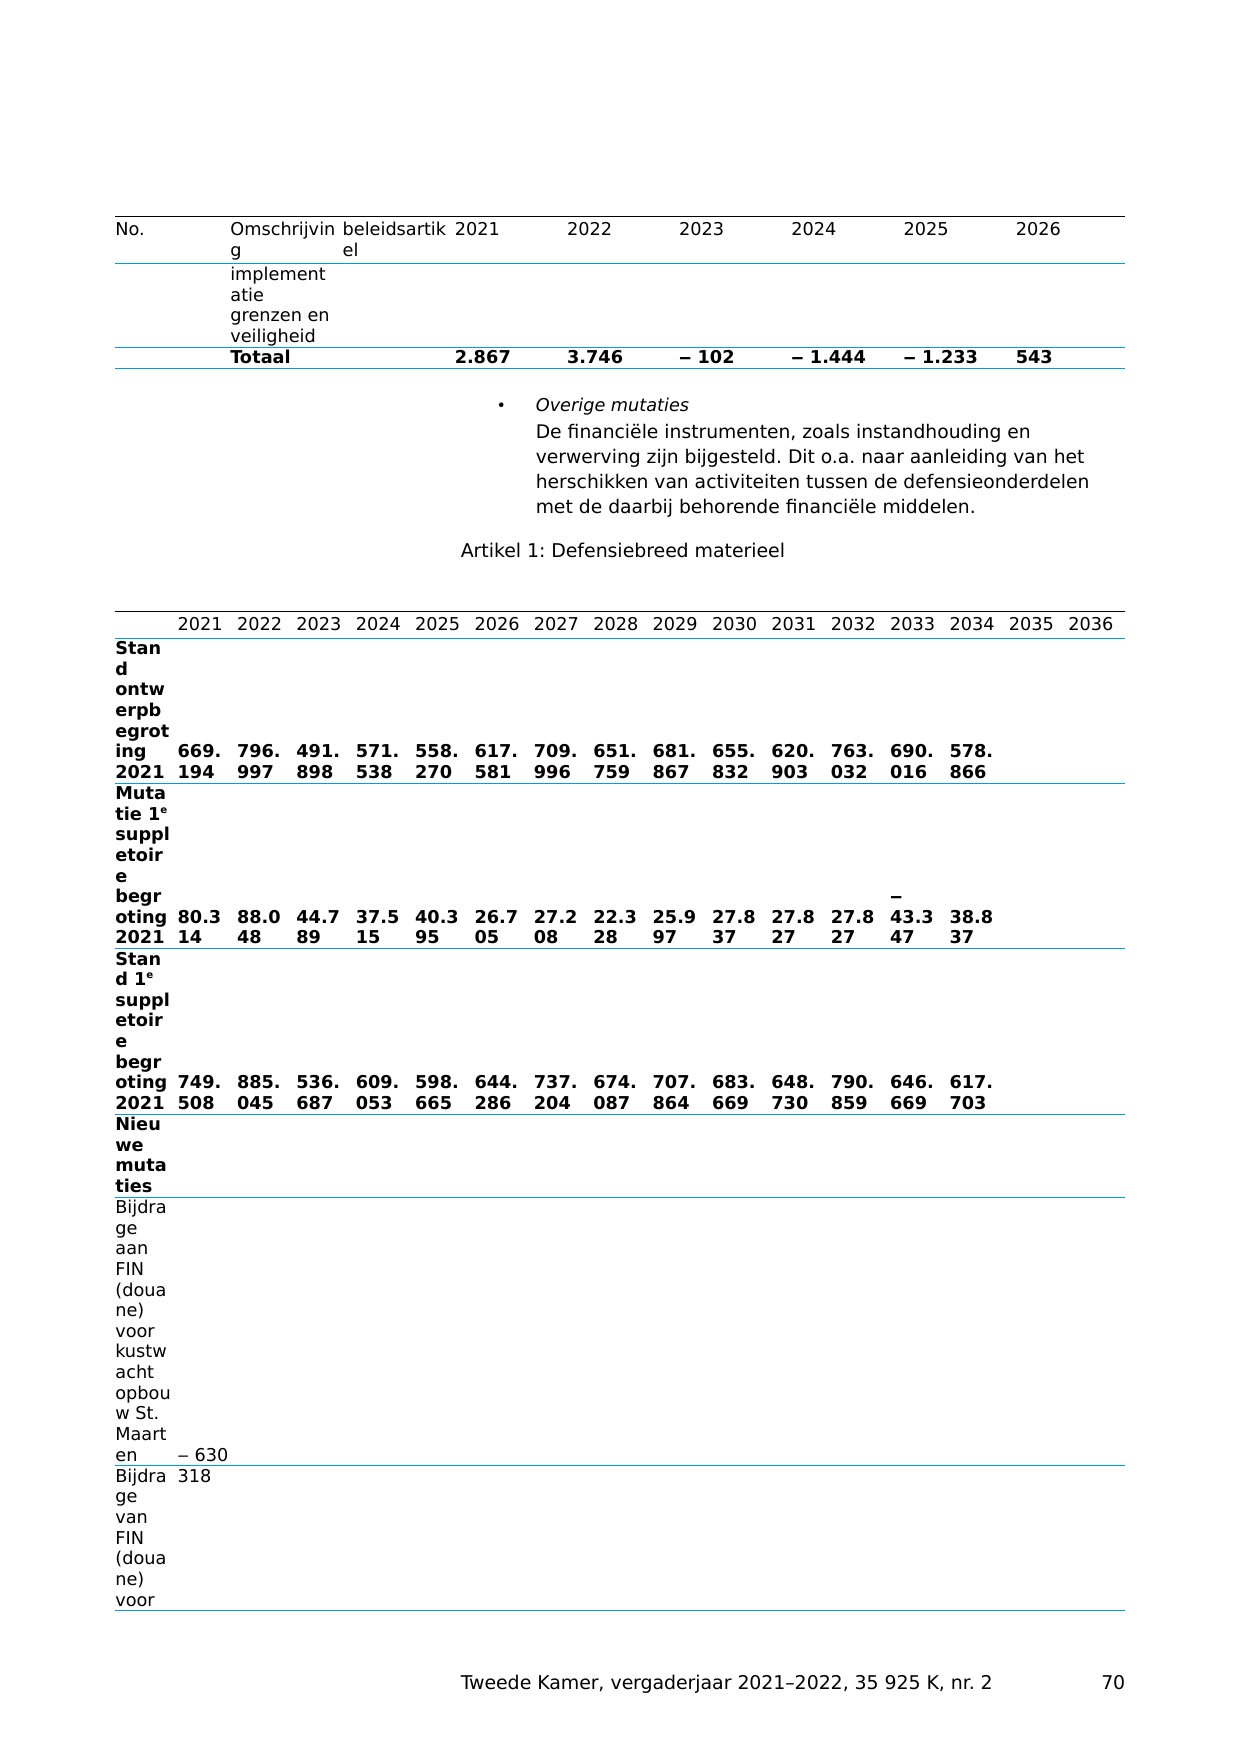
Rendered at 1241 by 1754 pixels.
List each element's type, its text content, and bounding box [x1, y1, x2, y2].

table_cell 2.867 [452, 348, 564, 367]
table_cell [946, 1115, 1006, 1197]
table_cell [1006, 639, 1065, 782]
table_cell [946, 1198, 1006, 1465]
table_cell [1065, 784, 1125, 948]
table_cell [650, 1115, 709, 1197]
table_cell 2026 [471, 612, 531, 638]
table_cell ‒ 43.347 [887, 784, 946, 948]
table_cell [676, 264, 788, 346]
table_cell [590, 1198, 649, 1465]
table_cell 690.016 [887, 639, 946, 782]
table_cell 2035 [1006, 612, 1065, 638]
table_cell [1006, 1115, 1065, 1197]
table_cell [946, 1466, 1006, 1610]
table_cell [709, 1198, 768, 1465]
table_cell 536.687 [293, 949, 353, 1113]
table_cell [471, 1115, 531, 1197]
table_cell [650, 1466, 709, 1610]
table_cell 681.867 [650, 639, 709, 782]
table_cell 26.705 [471, 784, 531, 948]
table_cell [1006, 949, 1065, 1113]
table_cell 796.997 [234, 639, 293, 782]
table_cell 578.866 [946, 639, 1006, 782]
table_cell 790.859 [828, 949, 887, 1113]
table_cell 44.789 [293, 784, 353, 948]
table_cell 22.328 [590, 784, 649, 948]
table_cell 655.832 [709, 639, 768, 782]
table_cell 598.665 [412, 949, 471, 1113]
table_cell [531, 1198, 590, 1465]
table_cell [887, 1198, 946, 1465]
table_cell 648.730 [768, 949, 828, 1113]
table_cell [788, 264, 900, 346]
table_cell [293, 1115, 353, 1197]
table_cell [900, 264, 1013, 346]
table_cell 491.898 [293, 639, 353, 782]
table_cell implementatie grenzen en veiligheid [227, 264, 339, 346]
table_cell ‒ 630 [175, 1198, 234, 1465]
table_cell 25.997 [650, 784, 709, 948]
table_cell 709.996 [531, 639, 590, 782]
table_cell 669.194 [175, 639, 234, 782]
table_cell [412, 1198, 471, 1465]
table_cell [234, 1466, 293, 1610]
table_cell Bijdrage van FIN (douane) voor [115, 1466, 174, 1610]
table_cell 2028 [590, 612, 649, 638]
table_cell [340, 264, 452, 346]
table_header Tabel 42 Overzicht interdepartementale overboekingen (bedragen x € 1.000) [115, 191, 1125, 216]
table_cell [234, 1115, 293, 1197]
table_cell 27.208 [531, 784, 590, 948]
table_cell 27.837 [709, 784, 768, 948]
table_cell [887, 1115, 946, 1197]
table_cell 2022 [564, 217, 676, 263]
table_cell 2023 [293, 612, 353, 638]
table_cell 2030 [709, 612, 768, 638]
table_cell [353, 1466, 412, 1610]
table_cell 2024 [788, 217, 900, 263]
table_cell [471, 1466, 531, 1610]
table_cell [1065, 949, 1125, 1113]
table_cell 683.669 [709, 949, 768, 1113]
table_cell [340, 348, 452, 367]
table_cell [1006, 784, 1065, 948]
table_cell 2024 [353, 612, 412, 638]
title Artikel 1: Defensiebreed materieel [461, 540, 1125, 562]
table_cell 737.204 [531, 949, 590, 1113]
table_cell [1065, 1115, 1125, 1197]
table_cell [452, 264, 564, 346]
table_cell 646.669 [887, 949, 946, 1113]
table_cell 2022 [234, 612, 293, 638]
table_cell [115, 612, 174, 638]
table_cell [828, 1198, 887, 1465]
table_cell [768, 1115, 828, 1197]
table_cell ‒ 1.233 [900, 348, 1013, 367]
table_cell 3.746 [564, 348, 676, 367]
table_cell Omschrijving [227, 217, 339, 263]
table_cell 88.048 [234, 784, 293, 948]
table_cell [175, 1115, 234, 1197]
table_cell 2023 [676, 217, 788, 263]
table_cell 40.395 [412, 784, 471, 948]
table_cell Stand ontwerpbegroting 2021 [115, 639, 174, 782]
table_cell 2027 [531, 612, 590, 638]
table_cell [887, 1466, 946, 1610]
table_cell 38.837 [946, 784, 1006, 948]
table_cell 2025 [900, 217, 1013, 263]
table_cell Mutatie 1e suppletoire begroting 2021 [115, 784, 174, 948]
table_cell 609.053 [353, 949, 412, 1113]
table_cell 617.703 [946, 949, 1006, 1113]
table_cell [709, 1115, 768, 1197]
table_cell [828, 1466, 887, 1610]
table_cell 763.032 [828, 639, 887, 782]
table_cell [650, 1198, 709, 1465]
table_cell ‒ 102 [676, 348, 788, 367]
table_cell [115, 348, 227, 367]
table_cell 2033 [887, 612, 946, 638]
table_cell [115, 264, 227, 346]
table_cell [709, 1466, 768, 1610]
table_cell [234, 1198, 293, 1465]
table_cell 2021 [452, 217, 564, 263]
table_cell Bijdrage aan FIN (douane) voor kustwacht opbouw St. Maarten [115, 1198, 174, 1465]
table_cell [828, 1115, 887, 1197]
table_cell [590, 1466, 649, 1610]
table_cell 707.864 [650, 949, 709, 1113]
table_cell [590, 1115, 649, 1197]
table_cell 617.581 [471, 639, 531, 782]
table_cell 2025 [412, 612, 471, 638]
table_cell [564, 264, 676, 346]
table_cell 27.827 [768, 784, 828, 948]
table_cell [353, 1198, 412, 1465]
table_cell [1006, 1198, 1065, 1465]
table_cell [471, 1198, 531, 1465]
list De financiële instrumenten, zoals instandhouding en verwerving zijn bijgesteld. Dit o.a. naar aanleiding van het herschikken van activiteiten tussen de defensieonderdelen met de daarbij behorende financiële middelen. [498, 418, 1125, 518]
table_cell 2029 [650, 612, 709, 638]
table_header Tabel 43 Artikel 1: Defensiebreed materieel [115, 586, 1125, 611]
table_cell [293, 1466, 353, 1610]
table_cell [353, 1115, 412, 1197]
table_cell 2031 [768, 612, 828, 638]
table_cell [531, 1115, 590, 1197]
table_cell 885.045 [234, 949, 293, 1113]
table_cell 620.903 [768, 639, 828, 782]
table_cell 558.270 [412, 639, 471, 782]
table_cell [412, 1466, 471, 1610]
table_cell 571.538 [353, 639, 412, 782]
table_cell 2026 [1013, 217, 1125, 263]
table_cell 2021 [175, 612, 234, 638]
table_cell 644.286 [471, 949, 531, 1113]
table_cell 2034 [946, 612, 1006, 638]
table_cell Stand 1e suppletoire begroting 2021 [115, 949, 174, 1113]
table_cell [531, 1466, 590, 1610]
table_cell 674.087 [590, 949, 649, 1113]
table_cell [1013, 264, 1125, 346]
table_cell Nieuwe mutaties [115, 1115, 174, 1197]
table_cell 651.759 [590, 639, 649, 782]
table_cell 318 [175, 1466, 234, 1610]
table_cell 749.508 [175, 949, 234, 1113]
table_cell [412, 1115, 471, 1197]
table_cell 37.515 [353, 784, 412, 948]
table_cell 80.314 [175, 784, 234, 948]
table_cell 2032 [828, 612, 887, 638]
table_cell No. [115, 217, 227, 263]
table_cell [1065, 1198, 1125, 1465]
table_cell 543 [1013, 348, 1125, 367]
table_cell [1006, 1466, 1065, 1610]
table_cell 27.827 [828, 784, 887, 948]
table_cell Totaal [227, 348, 339, 367]
table_cell [1065, 1466, 1125, 1610]
list Overige mutaties [498, 393, 1125, 416]
table_cell beleidsartikel [340, 217, 452, 263]
table_cell ‒ 1.444 [788, 348, 900, 367]
table_cell [1065, 639, 1125, 782]
table_cell 2036 [1065, 612, 1125, 638]
table_cell [768, 1466, 828, 1610]
table_cell [293, 1198, 353, 1465]
table_cell [768, 1198, 828, 1465]
